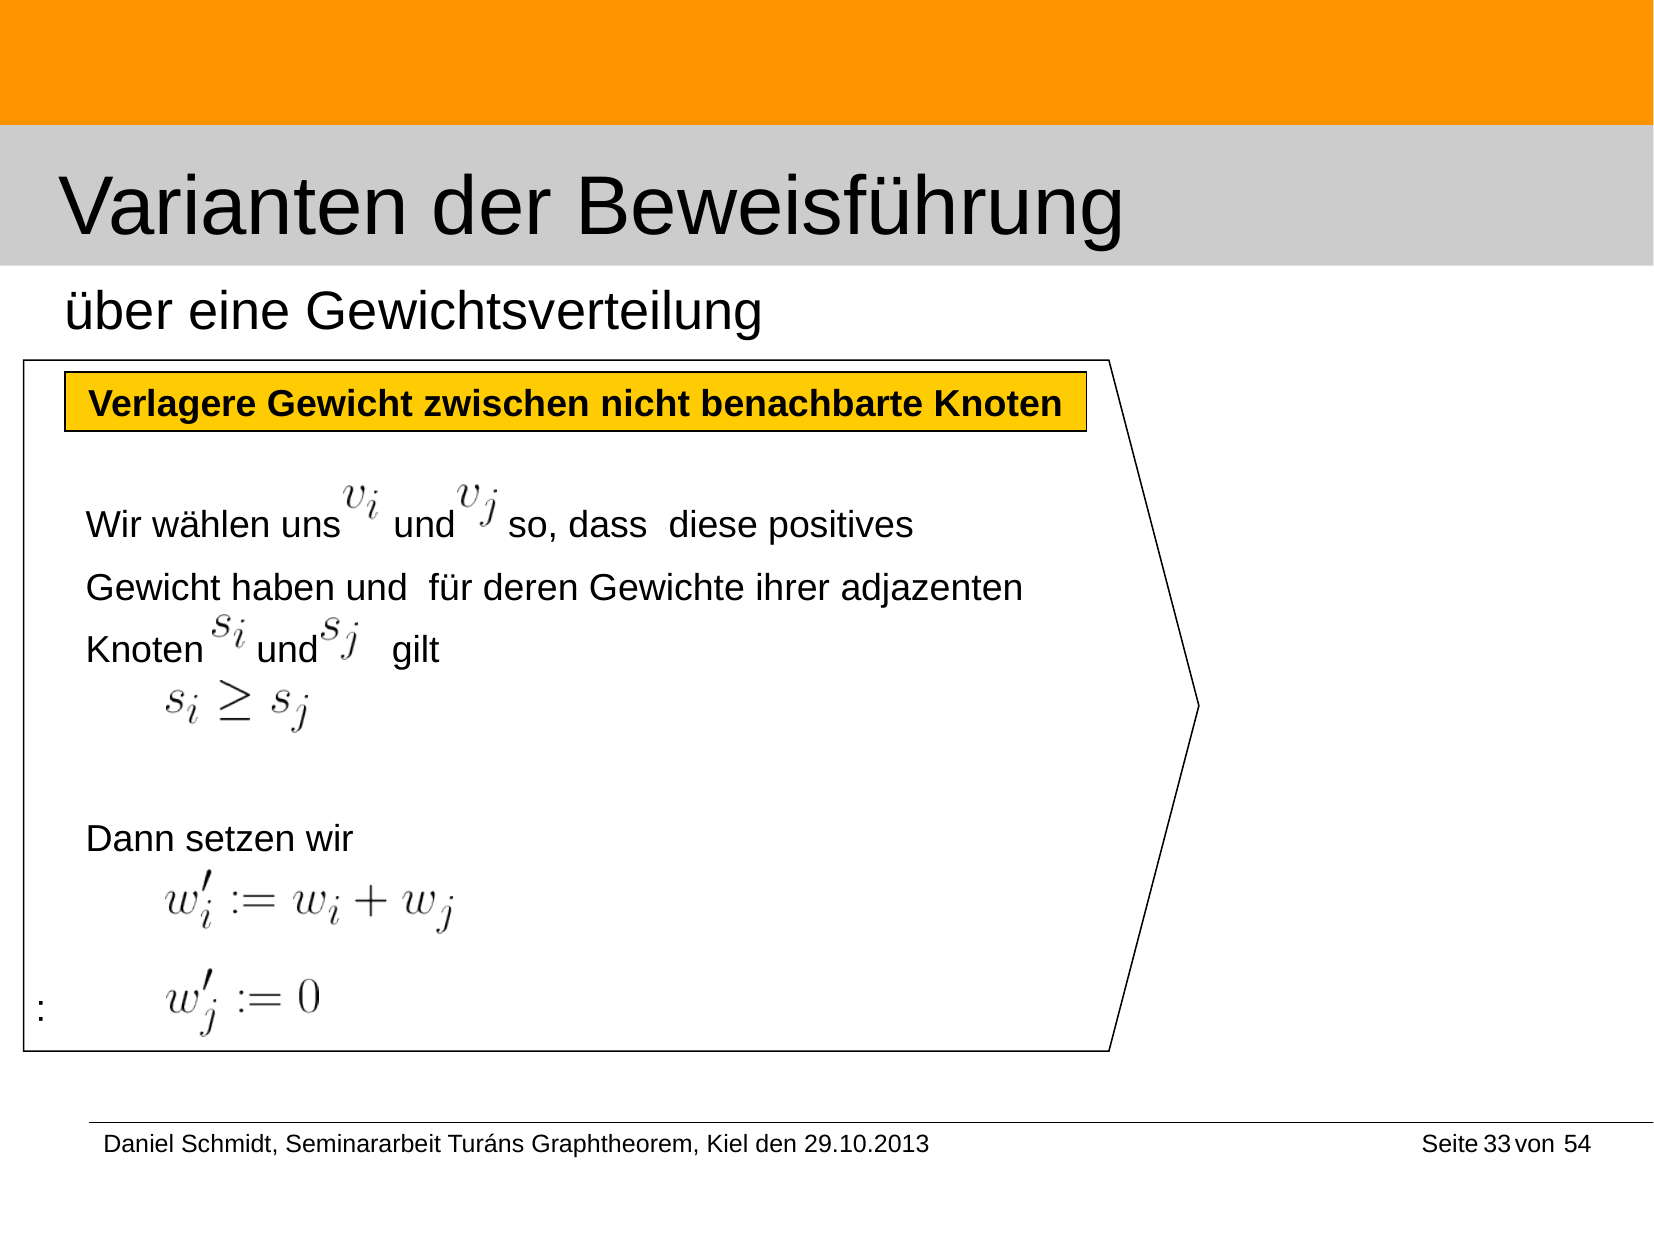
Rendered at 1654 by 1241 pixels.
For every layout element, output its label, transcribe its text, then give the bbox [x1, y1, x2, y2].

picture [321, 617, 358, 660]
text_box Verlagere Gewicht zwischen nicht benachbarte Knoten [64, 372, 1087, 432]
text_box [1468, 1122, 1549, 1165]
picture [166, 968, 319, 1037]
picture [165, 869, 453, 934]
picture [343, 485, 378, 520]
title über eine Gewichtsverteilung [56, 238, 1365, 349]
text_box : [23, 360, 1199, 1052]
title Varianten der Beweisführung [50, 143, 1359, 260]
text_box Seite [1406, 1122, 1468, 1165]
text_box 54 [1549, 1121, 1654, 1193]
picture [457, 484, 497, 527]
picture [166, 680, 308, 733]
picture [212, 614, 245, 649]
text_box Wir wählen uns und so, dass diese positives Gewicht haben und für deren Gewichte ihrer adjazenten Knoten und gilt Dann setzen wir [70, 474, 1063, 1075]
